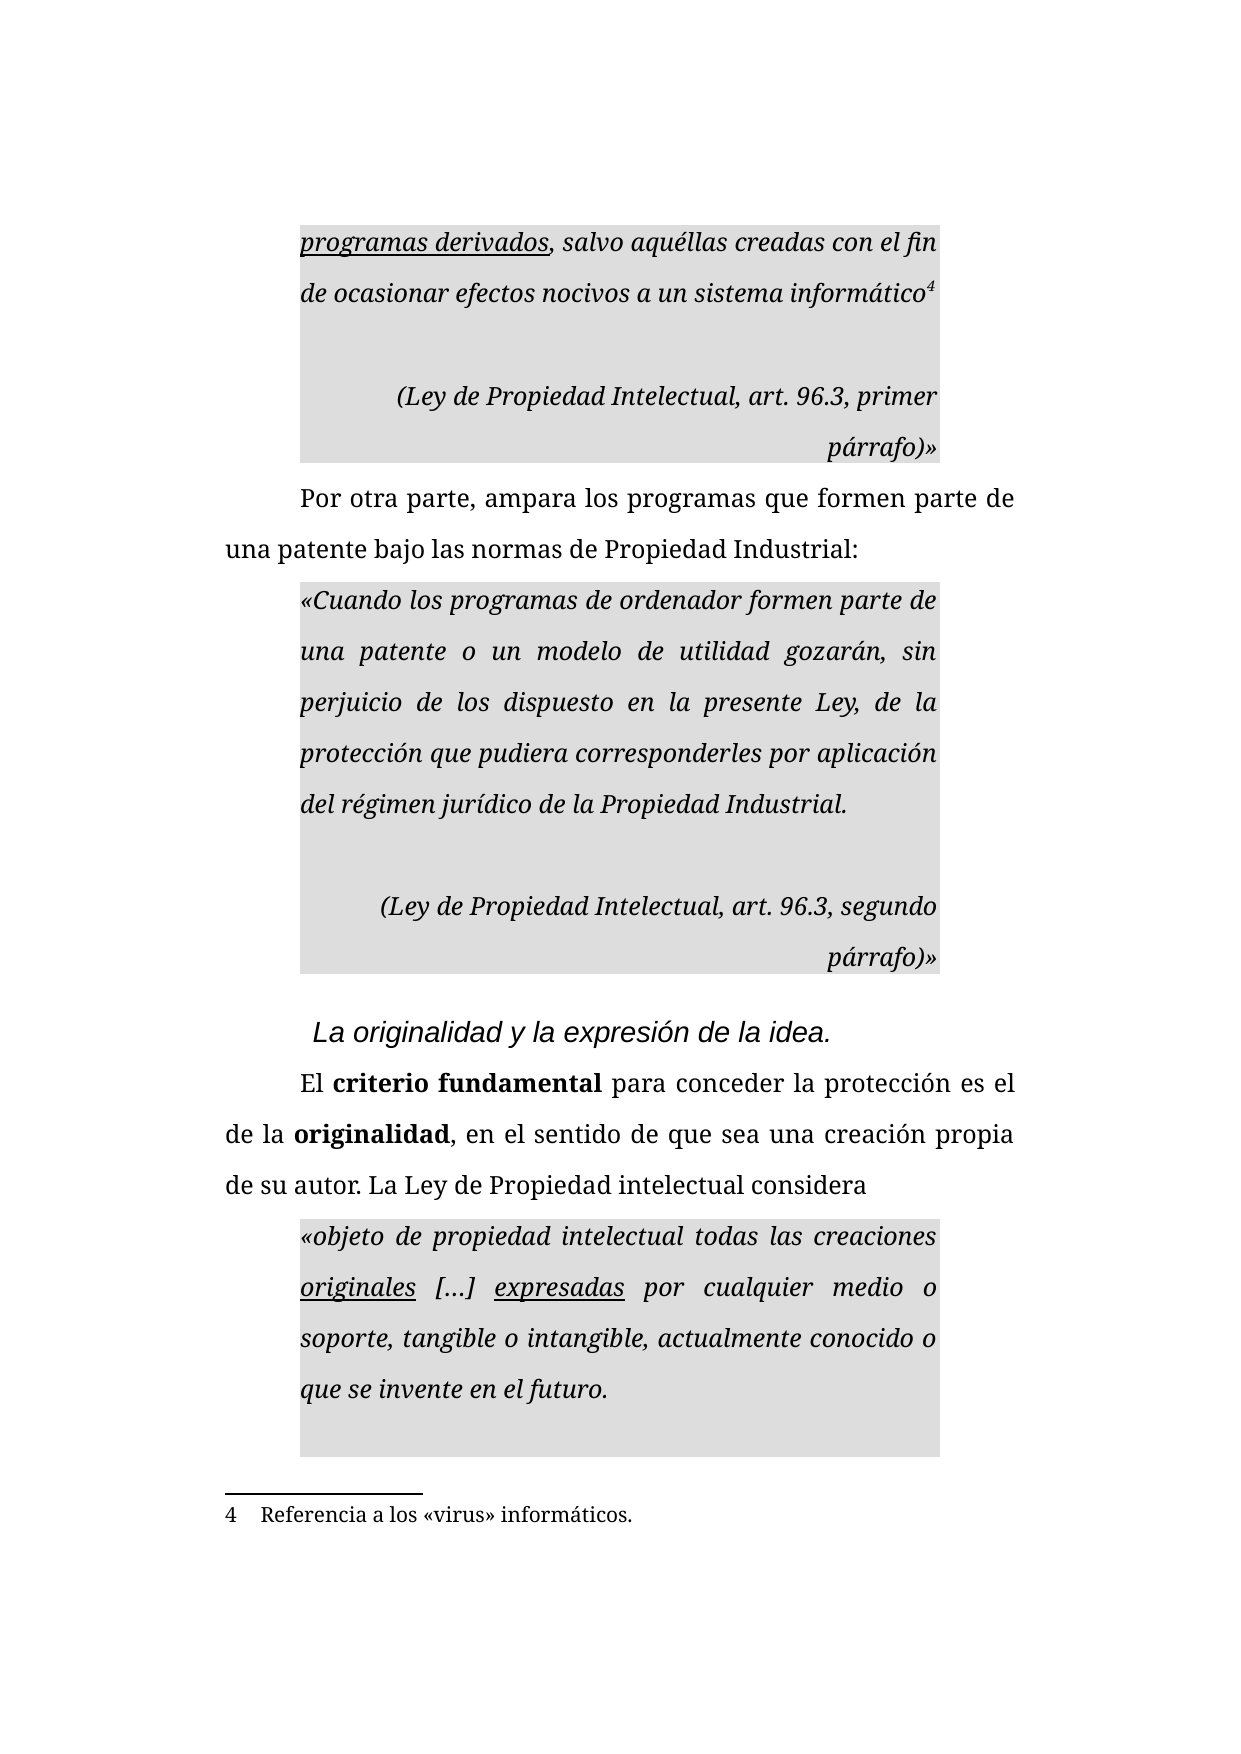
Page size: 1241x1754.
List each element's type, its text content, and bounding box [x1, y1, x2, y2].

text «objeto de propiedad intelectual todas las creaciones originales […] expresadas por cualquier medio o soporte, tangible o intangible, actualmente conocido o que se invente en el futuro. [300, 1219, 940, 1406]
text programas derivados, salvo aquéllas creadas con el fin de ocasionar efectos nocivos a un sistema informático [300, 225, 940, 310]
text La originalidad y la expresión de la idea. [225, 1015, 1015, 1049]
text (Ley de Propiedad Intelectual, art. 96.3, segundo párrafo)» [300, 888, 940, 974]
text (Ley de Propiedad Intelectual, art. 96.3, primer párrafo)» [300, 378, 940, 463]
text «Cuando los programas de ordenador formen parte de una patente o un modelo de utilidad gozarán, sin perjuicio de los dispuesto en la presente Ley, de la protección que pudiera corresponderles por aplicación del régimen jurídico de la Propiedad Industrial. [300, 582, 940, 821]
text El criterio fundamental para conceder la protección es el de la originalidad, en el sentido de que sea una creación propia de su autor. La Ley de Propiedad intelectual considera [225, 1066, 1015, 1202]
text Referencia a los «virus» informáticos. [225, 1501, 1015, 1529]
text Por otra parte, ampara los programas que formen parte de una patente bajo las normas de Propiedad Industrial: [225, 480, 1015, 565]
